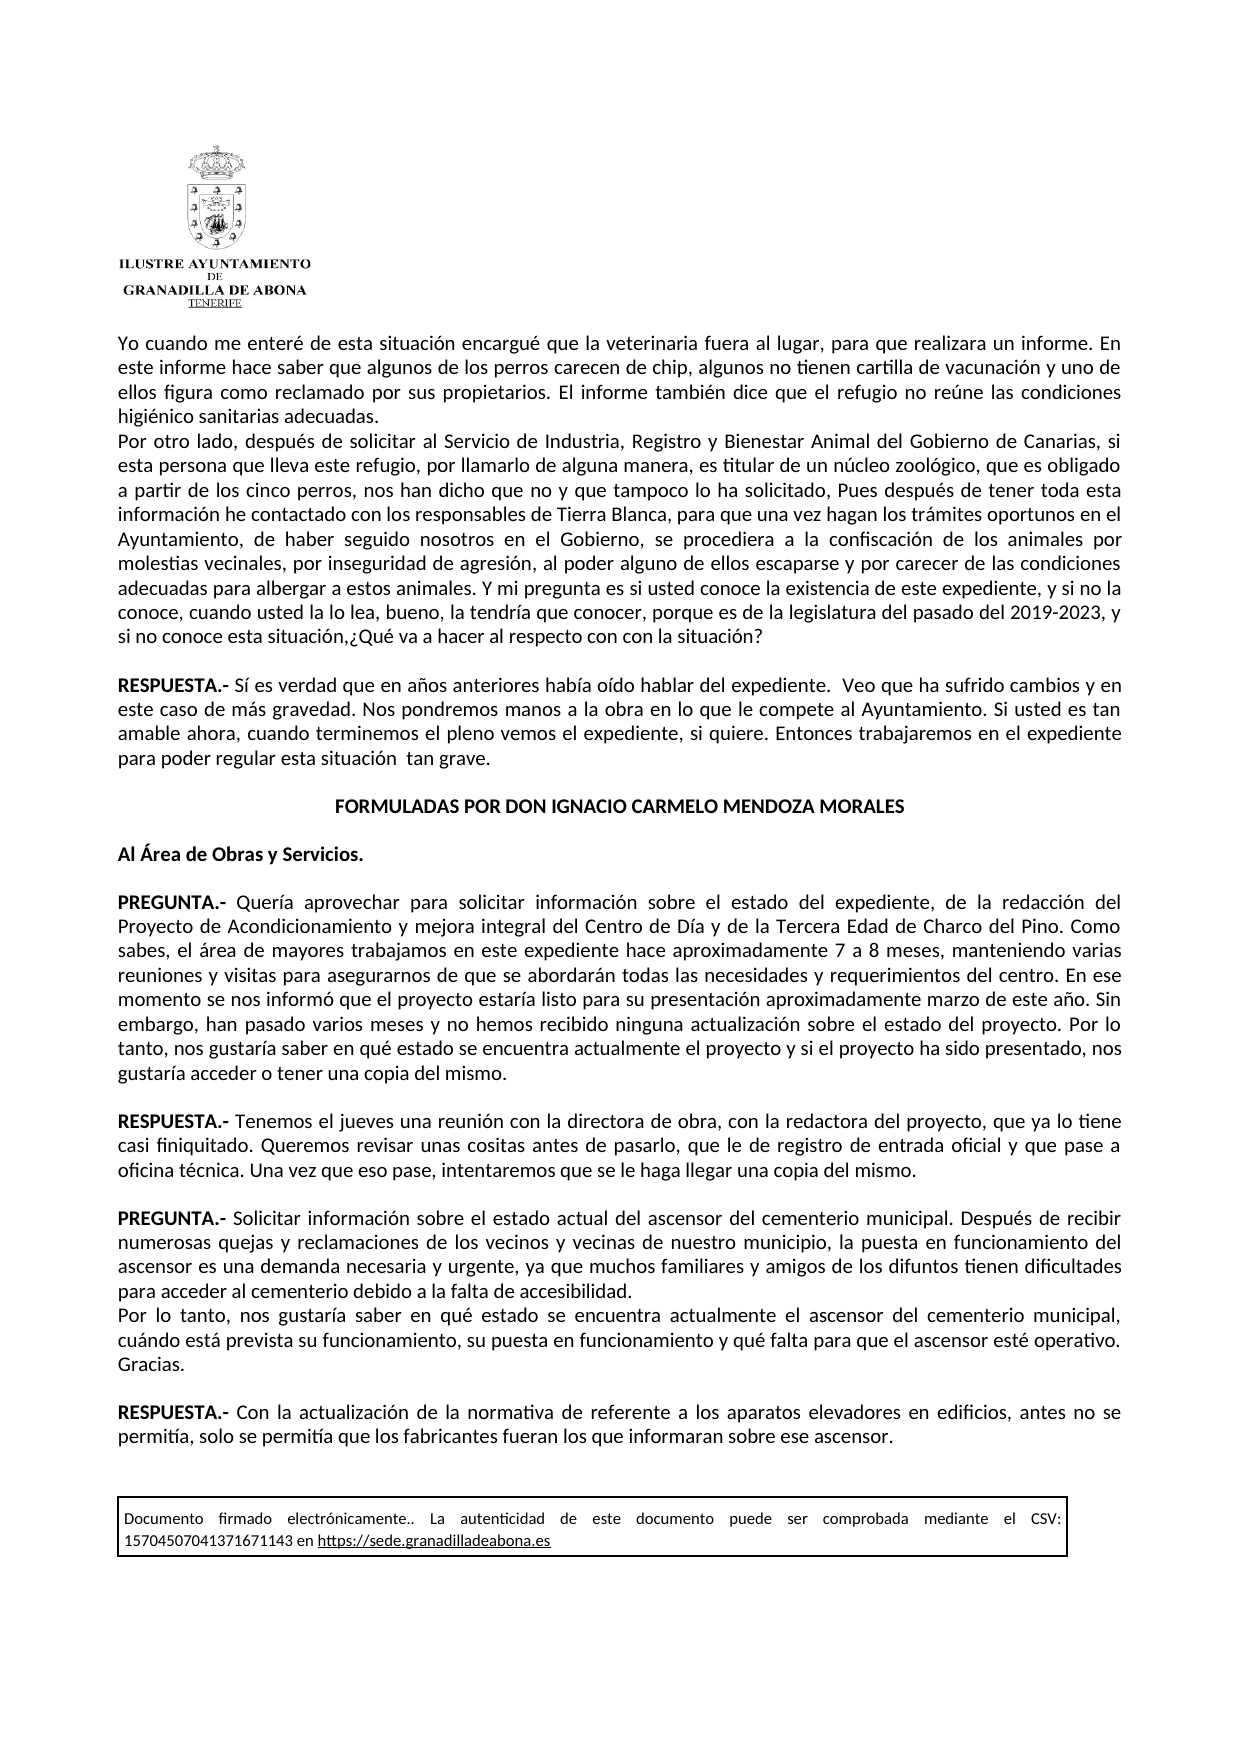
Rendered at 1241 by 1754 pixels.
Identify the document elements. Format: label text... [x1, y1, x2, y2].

text FORMULADAS POR DON IGNACIO CARMELO MENDOZA MORALES [118, 794, 1122, 819]
text Al Área de Obras y Servicios. [118, 842, 939, 867]
text PREGUNTA.- Quería aprovechar para solicitar información sobre el estado del expediente, de la redacción del Proyecto de Acondicionamiento y mejora integral del Centro de Día y de la Tercera Edad de Charco del Pino. Como sabes, el área de mayores trabajamos en este expediente hace aproximadamente 7 a 8 meses, manteniendo varias reuniones y visitas para asegurarnos de que se abordarán todas las necesidades y requerimientos del centro. En ese momento se nos informó que el proyecto estaría listo para su presentación aproximadamente marzo de este año. Sin embargo, han pasado varios meses y no hemos recibido ninguna actualización sobre el estado del proyecto. Por lo tanto, nos gustaría saber en qué estado se encuentra actualmente el proyecto y si el proyecto ha sido presentado, nos gustaría acceder o tener una copia del mismo. [118, 890, 1124, 1085]
text Por otro lado, después de solicitar al Servicio de Industria, Registro y Bienestar Animal del Gobierno de Canarias, si esta persona que lleva este refugio, por llamarlo de alguna manera, es titular de un núcleo zoológico, que es obligado a partir de los cinco perros, nos han dicho que no y que tampoco lo ha solicitado, Pues después de tener toda esta información he contactado con los responsables de Tierra Blanca, para que una vez hagan los trámites oportunos en el Ayuntamiento, de haber seguido nosotros en el Gobierno, se procediera a la confiscación de los animales por molestias vecinales, por inseguridad de agresión, al poder alguno de ellos escaparse y por carecer de las condiciones adecuadas para albergar a estos animales. Y mi pregunta es si usted conoce la existencia de este expediente, y si no la conoce, cuando usted la lo lea, bueno, la tendría que conocer, porque es de la legislatura del pasado del 2019-2023, y si no conoce esta situación,¿Qué va a hacer al respecto con con la situación? [118, 429, 1124, 649]
text RESPUESTA.- Con la actualización de la normativa de referente a los aparatos elevadores en edificios, antes no se permitía, solo se permitía que los fabricantes fueran los que informaran sobre ese ascensor. [118, 1400, 1124, 1449]
text Por lo tanto, nos gustaría saber en qué estado se encuentra actualmente el ascensor del cementerio municipal, cuándo está prevista su funcionamiento, su puesta en funcionamiento y qué falta para que el ascensor esté operativo. Gracias. [118, 1303, 1124, 1377]
text Yo cuando me enteré de esta situación encargué que la veterinaria fuera al lugar, para que realizara un informe. En este informe hace saber que algunos de los perros carecen de chip, algunos no tienen cartilla de vacunación y uno de ellos figura como reclamado por sus propietarios. El informe también dice que el refugio no reúne las condiciones higiénico sanitarias adecuadas. [118, 331, 1124, 429]
text RESPUESTA.- Sí es verdad que en años anteriores había oído hablar del expediente. Veo que ha sufrido cambios y en este caso de más gravedad. Nos pondremos manos a la obra en lo que le compete al Ayuntamiento. Si usted es tan amable ahora, cuando terminemos el pleno vemos el expediente, si quiere. Entonces trabajaremos en el expediente para poder regular esta situación tan grave. [118, 672, 1124, 770]
text RESPUESTA.- Tenemos el jueves una reunión con la directora de obra, con la redactora del proyecto, que ya lo tiene casi finiquitado. Queremos revisar unas cositas antes de pasarlo, que le de registro de entrada oficial y que pase a oficina técnica. Una vez que eso pase, intentaremos que se le haga llegar una copia del mismo. [118, 1109, 1124, 1182]
text PREGUNTA.- Solicitar información sobre el estado actual del ascensor del cementerio municipal. Después de recibir numerosas quejas y reclamaciones de los vecinos y vecinas de nuestro municipio, la puesta en funcionamiento del ascensor es una demanda necesaria y urgente, ya que muchos familiares y amigos de los difuntos tienen dificultades para acceder al cementerio debido a la falta de accesibilidad. [118, 1206, 1124, 1303]
